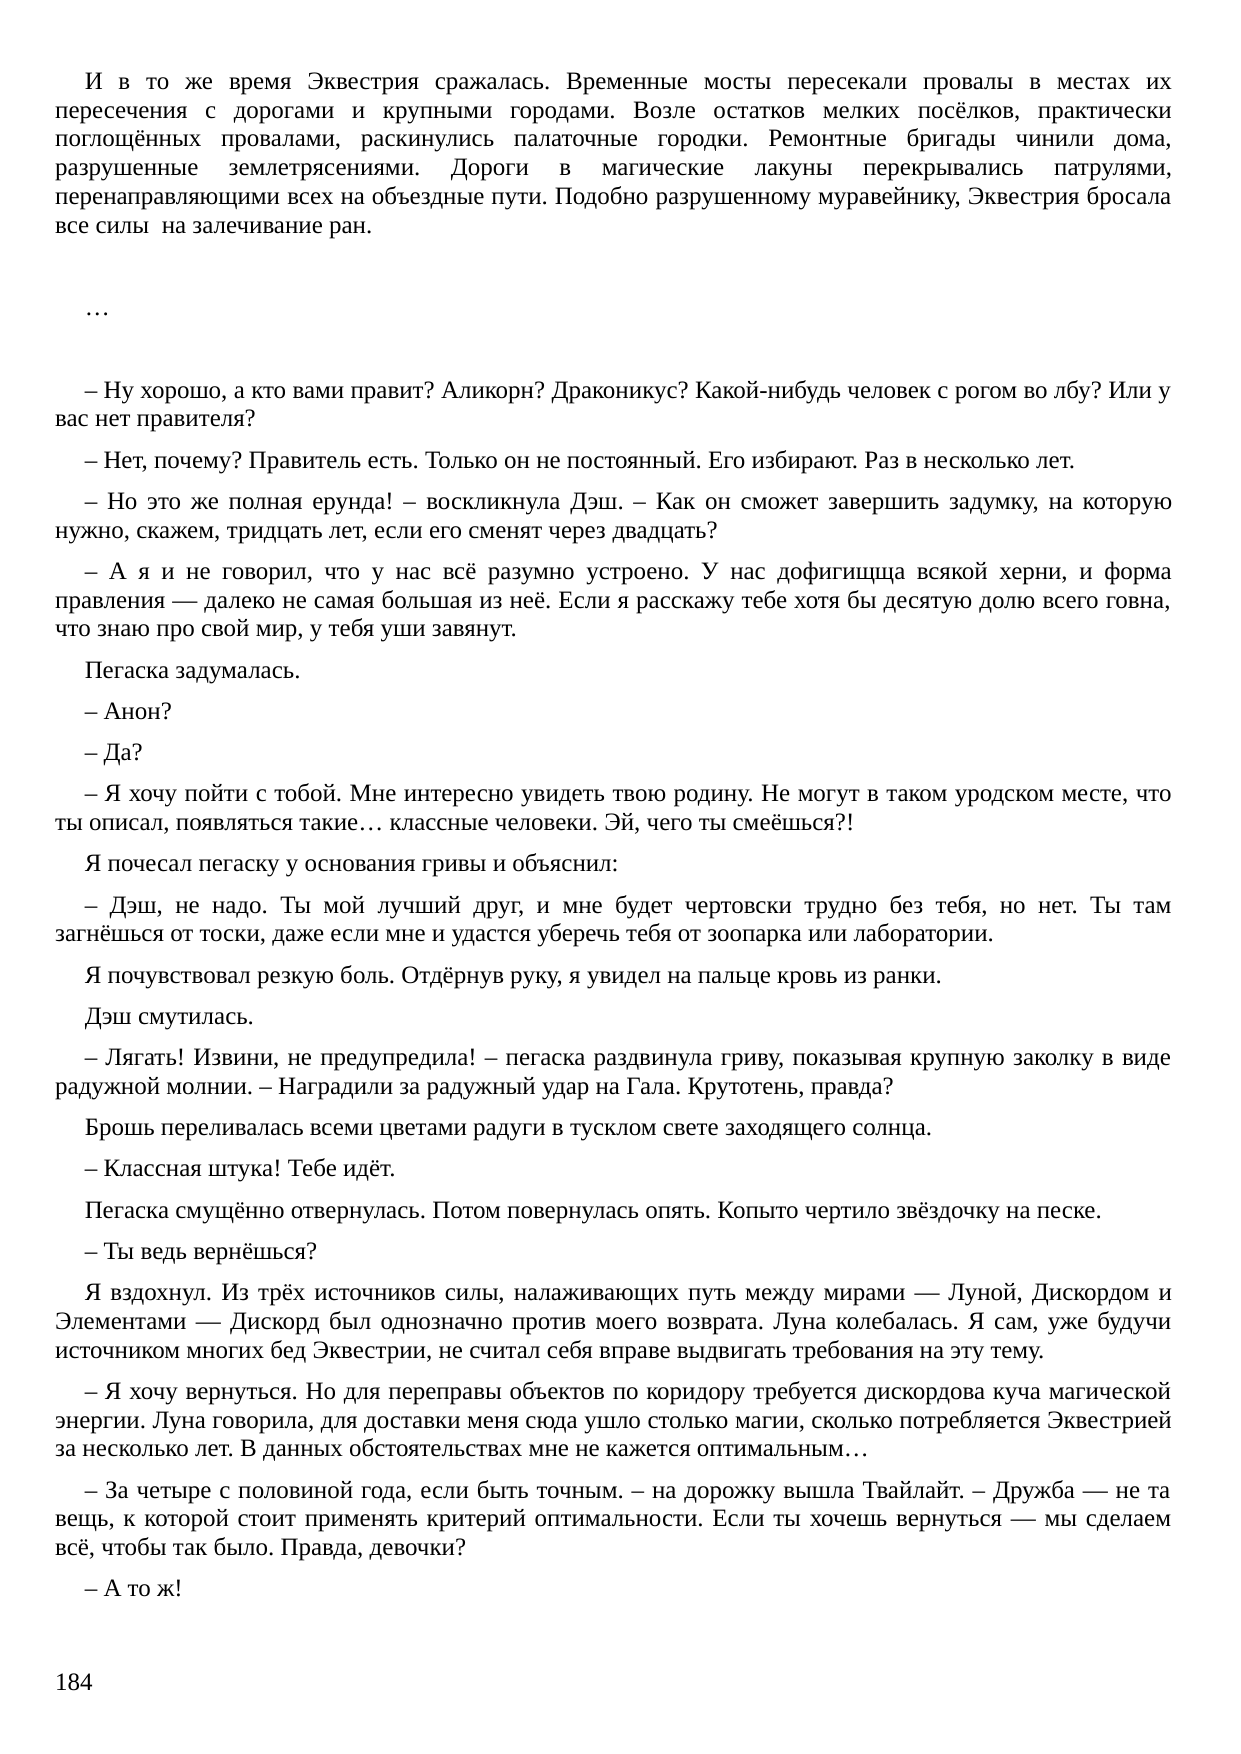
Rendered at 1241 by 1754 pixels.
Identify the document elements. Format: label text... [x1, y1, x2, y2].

text – Ты ведь вернёшься? [55, 1236, 1173, 1265]
text Пегаска задумалась. [55, 655, 1173, 683]
text – А я и не говорил, что у нас всё разумно устроено. У нас дофигищща всякой херни, и форма правления — далеко не самая большая из неё. Если я расскажу тебе хотя бы десятую долю всего говна, что знаю про свой мир, у тебя уши завянут. [55, 556, 1173, 642]
text Я вздохнул. Из трёх источников силы, налаживающих путь между мирами — Луной, Дискордом и Элементами — Дискорд был однозначно против моего возврата. Луна колебалась. Я сам, уже будучи источником многих бед Эквестрии, не считал себя вправе выдвигать требования на эту тему. [55, 1277, 1173, 1363]
text – Нет, почему? Правитель есть. Только он не постоянный. Его избирают. Раз в несколько лет. [55, 445, 1173, 473]
text И в то же время Эквестрия сражалась. Временные мосты пересекали провалы в местах их пересечения с дорогами и крупными городами. Возле остатков мелких посёлков, практически поглощённых провалами, раскинулись палаточные городки. Ремонтные бригады чинили дома, разрушенные землетрясениями. Дороги в магические лакуны перекрывались патрулями, перенаправляющими всех на объездные пути. Подобно разрушенному муравейнику, Эквестрия бросала все силы на залечивание ран. [55, 66, 1173, 238]
text – Но это же полная ерунда! – воскликнула Дэш. – Как он сможет завершить задумку, на которую нужно, скажем, тридцать лет, если его сменят через двадцать? [55, 486, 1173, 543]
text – Дэш, не надо. Ты мой лучший друг, и мне будет чертовски трудно без тебя, но нет. Ты там загнёшься от тоски, даже если мне и удастся уберечь тебя от зоопарка или лаборатории. [55, 890, 1173, 947]
text Я почувствовал резкую боль. Отдёрнув руку, я увидел на пальце кровь из ранки. [55, 960, 1173, 988]
text – Да? [55, 737, 1173, 766]
text – Лягать! Извини, не предупредила! – пегаска раздвинула гриву, показывая крупную заколку в виде радужной молнии. – Наградили за радужный удар на Гала. Крутотень, правда? [55, 1042, 1173, 1100]
text Брошь переливалась всеми цветами радуги в тусклом свете заходящего солнца. [55, 1112, 1173, 1141]
text – А то ж! [55, 1573, 1173, 1602]
text Я почесал пегаску у основания гривы и объяснил: [55, 848, 1173, 877]
text Дэш смутилась. [55, 1001, 1173, 1030]
text – Я хочу вернуться. Но для переправы объектов по коридору требуется дискордова куча магической энергии. Луна говорила, для доставки меня сюда ушло столько магии, сколько потребляется Эквестрией за несколько лет. В данных обстоятельствах мне не кажется оптимальным… [55, 1376, 1173, 1462]
text – Я хочу пойти с тобой. Мне интересно увидеть твою родину. Не могут в таком уродском месте, что ты описал, появляться такие… классные человеки. Эй, чего ты смеёшься?! [55, 778, 1173, 836]
text Пегаска смущённо отвернулась. Потом повернулась опять. Копыто чертило звёздочку на песке. [55, 1195, 1173, 1223]
text – Анон? [55, 696, 1173, 725]
text – Ну хорошо, а кто вами правит? Аликорн? Драконикус? Какой-нибудь человек с рогом во лбу? Или у вас нет правителя? [55, 375, 1173, 432]
text … [55, 292, 1173, 321]
text – Классная штука! Тебе идёт. [55, 1153, 1173, 1182]
text – За четыре с половиной года, если быть точным. – на дорожку вышла Твайлайт. – Дружба — не та вещь, к которой стоит применять критерий оптимальности. Если ты хочешь вернуться — мы сделаем всё, чтобы так было. Правда, девочки? [55, 1475, 1173, 1561]
